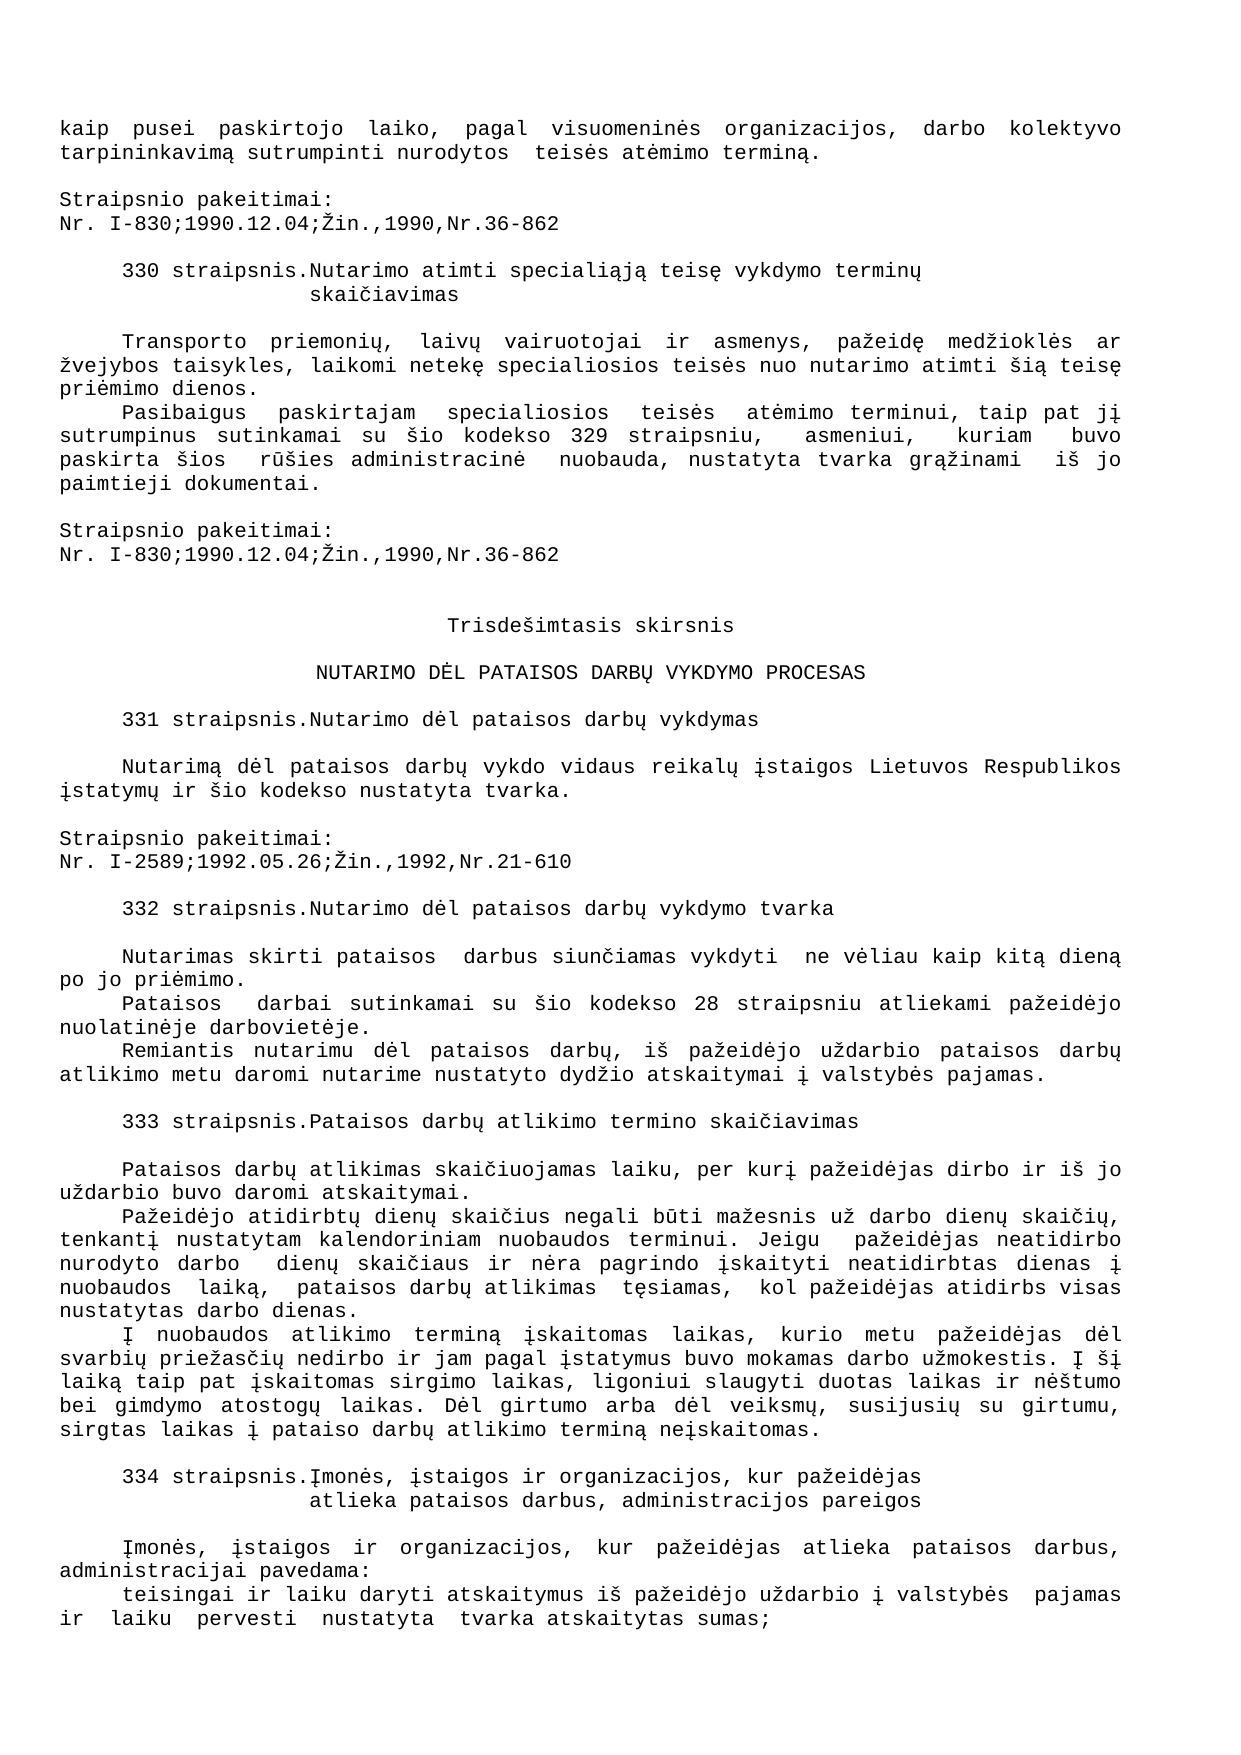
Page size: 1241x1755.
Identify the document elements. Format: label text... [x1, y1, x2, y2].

text Straipsnio pakeitimai: [59, 520, 1122, 544]
text kaip pusei paskirtojo laiko, pagal visuomeninės organizacijos, darbo kolektyvo tarpininkavimą sutrumpinti nurodytos teisės atėmimo terminą. [59, 118, 1122, 165]
text Įmonės, įstaigos ir organizacijos, kur pažeidėjas atlieka pataisos darbus, administracijai pavedama: [59, 1537, 1122, 1584]
text Nr. I-830;1990.12.04;Žin.,1990,Nr.36-862 [59, 213, 1122, 236]
text Į nuobaudos atlikimo terminą įskaitomas laikas, kurio metu pažeidėjas dėl svarbių priežasčių nedirbo ir jam pagal įstatymus buvo mokamas darbo užmokestis. Į šį laiką taip pat įskaitomas sirgimo laikas, ligoniui slaugyti duotas laikas ir nėštumo bei gimdymo atostogų laikas. Dėl girtumo arba dėl veiksmų, susijusių su girtumu, sirgtas laikas į pataiso darbų atlikimo terminą neįskaitomas. [59, 1324, 1122, 1442]
text Pataisos darbų atlikimas skaičiuojamas laiku, per kurį pažeidėjas dirbo ir iš jo uždarbio buvo daromi atskaitymai. [59, 1158, 1122, 1206]
text 331 straipsnis.Nutarimo dėl pataisos darbų vykdymas [59, 709, 1122, 733]
text Transporto priemonių, laivų vairuotojai ir asmenys, pažeidę medžioklės ar žvejybos taisykles, laikomi netekę specialiosios teisės nuo nutarimo atimti šią teisę priėmimo dienos. [59, 331, 1122, 402]
text Pažeidėjo atidirbtų dienų skaičius negali būti mažesnis už darbo dienų skaičių, tenkantį nustatytam kalendoriniam nuobaudos terminui. Jeigu pažeidėjas neatidirbo nurodyto darbo dienų skaičiaus ir nėra pagrindo įskaityti neatidirbtas dienas į nuobaudos laiką, pataisos darbų atlikimas tęsiamas, kol pažeidėjas atidirbs visas nustatytas darbo dienas. [59, 1206, 1122, 1324]
text 332 straipsnis.Nutarimo dėl pataisos darbų vykdymo tvarka [59, 898, 1122, 922]
text Straipsnio pakeitimai: [59, 189, 1122, 213]
text Straipsnio pakeitimai: [59, 827, 1122, 851]
text 330 straipsnis.Nutarimo atimti specialiąją teisę vykdymo terminų [59, 260, 1122, 284]
text 334 straipsnis.Įmonės, įstaigos ir organizacijos, kur pažeidėjas [59, 1466, 1122, 1489]
text Remiantis nutarimu dėl pataisos darbų, iš pažeidėjo uždarbio pataisos darbų atlikimo metu daromi nutarime nustatyto dydžio atskaitymai į valstybės pajamas. [59, 1040, 1122, 1088]
text Nutarimas skirti pataisos darbus siunčiamas vykdyti ne vėliau kaip kitą dieną po jo priėmimo. [59, 946, 1122, 993]
text Trisdešimtasis skirsnis [59, 615, 1122, 638]
text Pasibaigus paskirtajam specialiosios teisės atėmimo terminui, taip pat jį sutrumpinus sutinkamai su šio kodekso 329 straipsniu, asmeniui, kuriam buvo paskirta šios rūšies administracinė nuobauda, nustatyta tvarka grąžinami iš jo paimtieji dokumentai. [59, 402, 1122, 496]
text Nr. I-2589;1992.05.26;Žin.,1992,Nr.21-610 [59, 851, 1122, 875]
text teisingai ir laiku daryti atskaitymus iš pažeidėjo uždarbio į valstybės pajamas ir laiku pervesti nustatyta tvarka atskaitytas sumas; [59, 1584, 1122, 1631]
text skaičiavimas [59, 284, 1122, 307]
text Nutarimą dėl pataisos darbų vykdo vidaus reikalų įstaigos Lietuvos Respublikos įstatymų ir šio kodekso nustatyta tvarka. [59, 757, 1122, 804]
text Pataisos darbai sutinkamai su šio kodekso 28 straipsniu atliekami pažeidėjo nuolatinėje darbovietėje. [59, 993, 1122, 1040]
text atlieka pataisos darbus, administracijos pareigos [59, 1489, 1122, 1513]
text 333 straipsnis.Pataisos darbų atlikimo termino skaičiavimas [59, 1111, 1122, 1135]
text Nr. I-830;1990.12.04;Žin.,1990,Nr.36-862 [59, 544, 1122, 567]
text NUTARIMO DĖL PATAISOS DARBŲ VYKDYMO PROCESAS [59, 662, 1122, 686]
